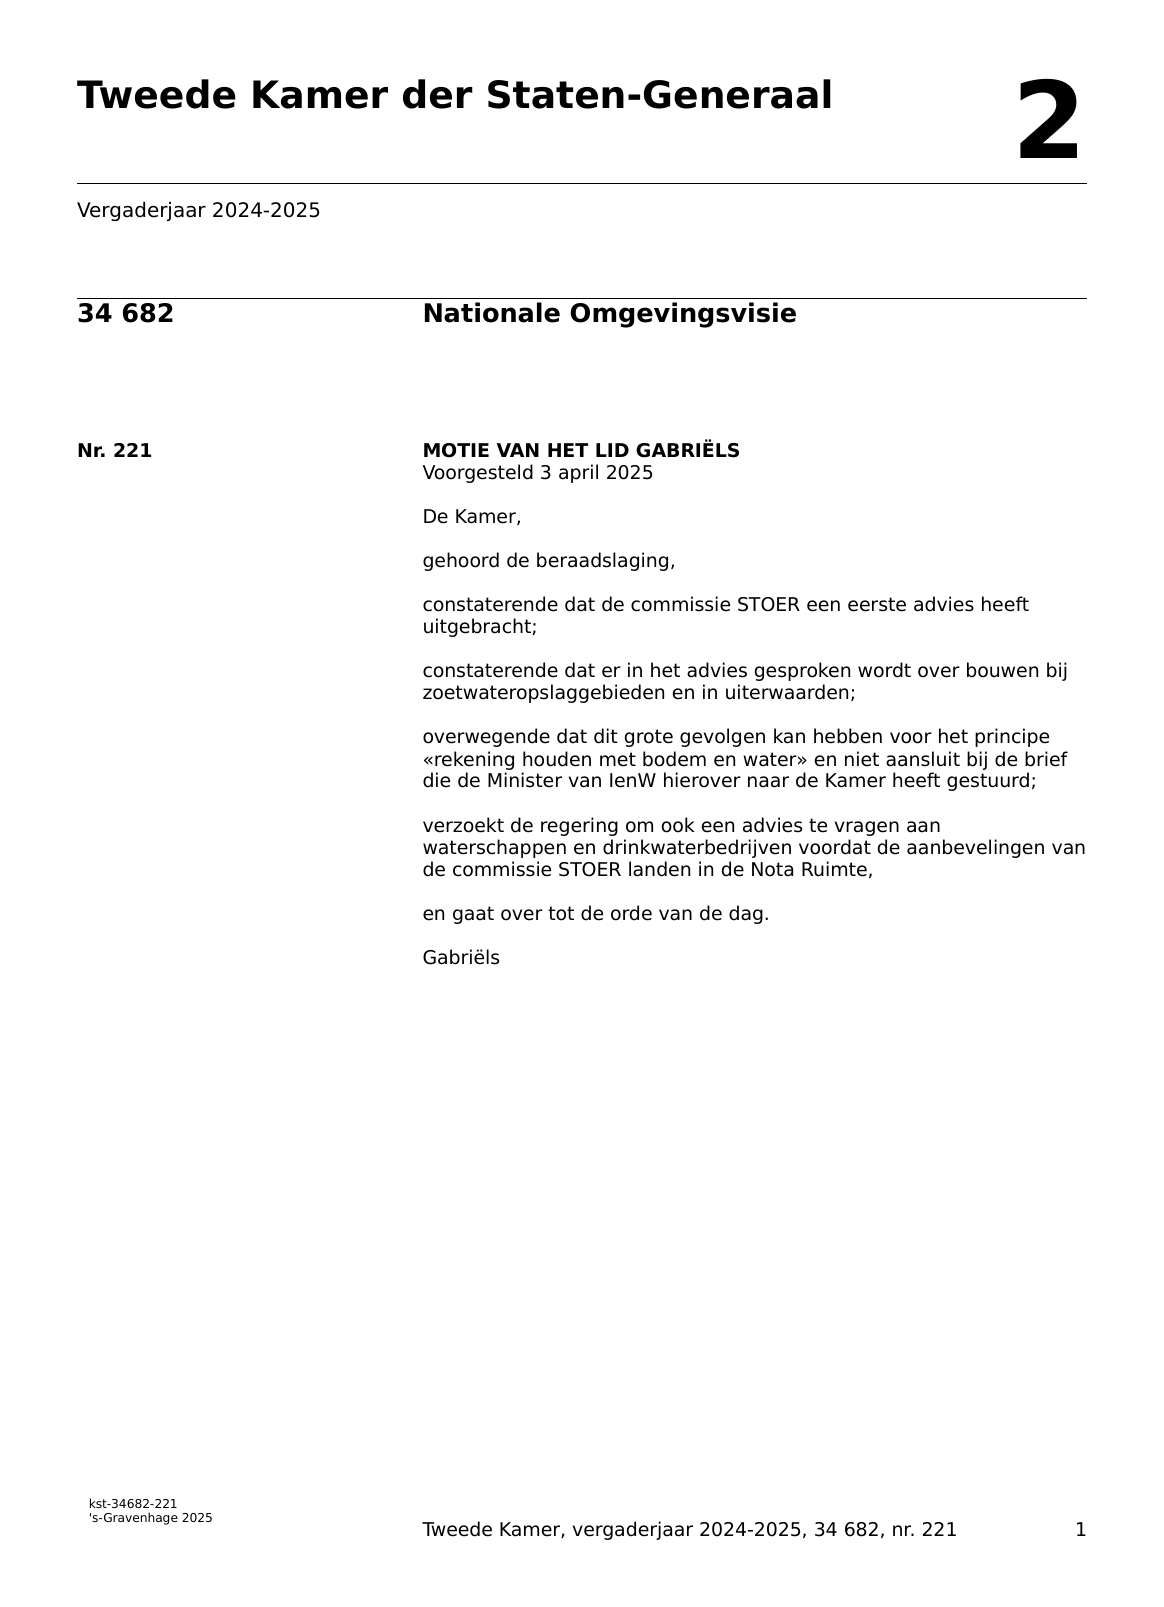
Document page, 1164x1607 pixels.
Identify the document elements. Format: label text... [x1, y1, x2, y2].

table_cell Vergaderjaar 2024-2025 [77, 184, 1087, 298]
text gehoord de beraadslaging, [422, 550, 1087, 572]
text Gabriëls [422, 947, 1087, 969]
text Voorgesteld 3 april 2025 [422, 462, 1087, 484]
subtitle Nr. 221 MOTIE VAN HET LID GABRIËLS [77, 440, 1087, 462]
subtitle 34 682 Nationale Omgevingsvisie [77, 299, 1087, 329]
table_header Tweede Kamer der Staten-Generaal [77, 59, 886, 183]
text verzoekt de regering om ook een advies te vragen aan waterschappen en drinkwaterbedrijven voordat de aanbevelingen van de commissie STOER landen in de Nota Ruimte, [422, 814, 1087, 881]
text 's-Gravenhage 2025 [88, 1511, 323, 1525]
text overwegende dat dit grote gevolgen kan hebben voor het principe «rekening houden met bodem en water» en niet aansluit bij de brief die de Minister van IenW hierover naar de Kamer heeft gestuurd; [422, 726, 1087, 792]
text De Kamer, [422, 506, 1087, 528]
text constaterende dat de commissie STOER een eerste advies heeft uitgebracht; [422, 594, 1087, 638]
text en gaat over tot de orde van de dag. [422, 903, 1087, 925]
table_header 2 [886, 59, 1087, 183]
text kst-34682-221 [88, 1497, 323, 1511]
text constaterende dat er in het advies gesproken wordt over bouwen bij zoetwateropslaggebieden en in uiterwaarden; [422, 660, 1087, 704]
